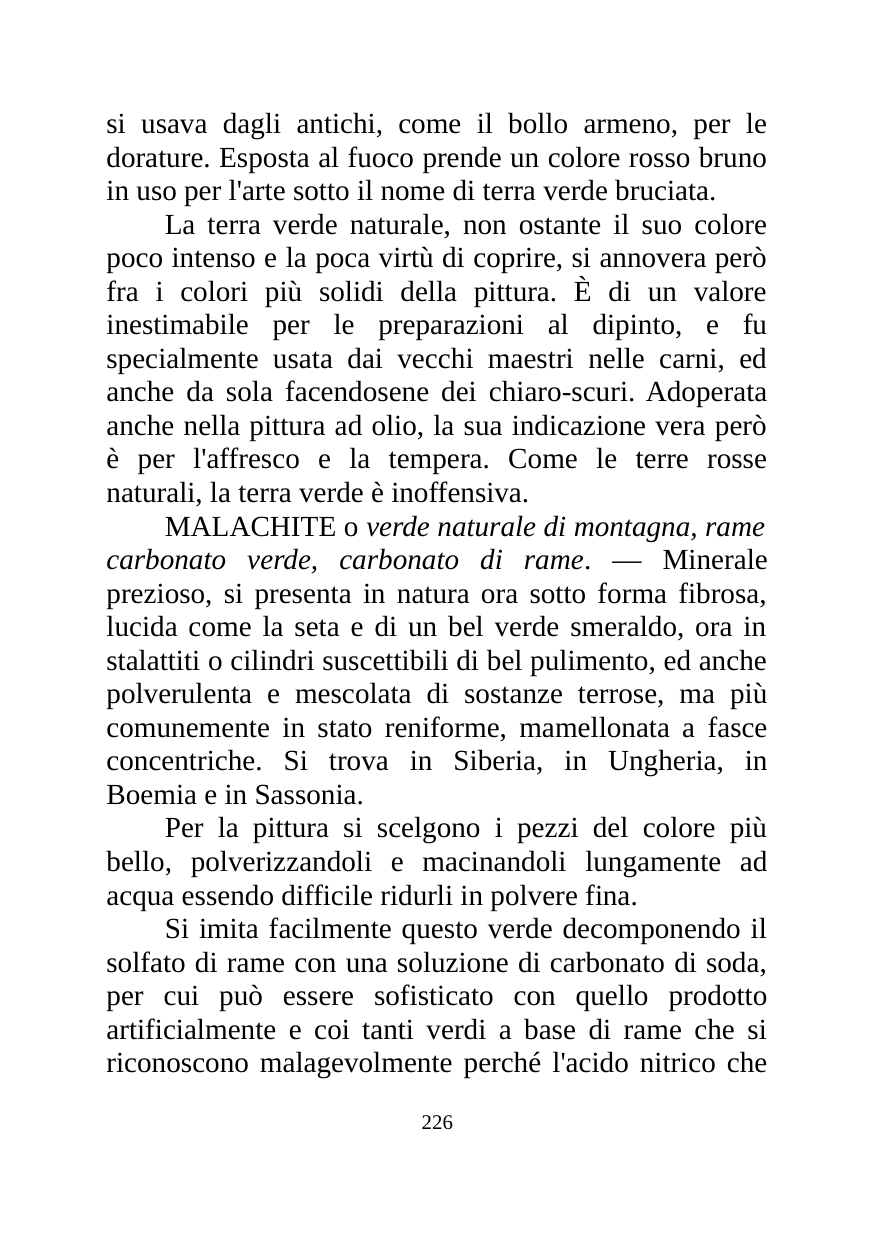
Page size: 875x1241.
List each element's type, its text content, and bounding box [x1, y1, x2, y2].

text Per la pittura si scelgono i pezzi del colore più bello, polverizzandoli e macinandoli lungamente ad acqua essendo difficile ridurli in polvere fina. [106, 811, 768, 911]
text Si imita facilmente questo verde decomponendo il solfato di rame con una soluzione di carbonato di soda, per cui può essere sofisticato con quello prodotto artificialmente e coi tanti verdi a base di rame che si riconoscono malagevolmente perché l'acido nitrico che [106, 911, 768, 1079]
text MALACHITE o verde naturale di montagna, rame carbonato verde, carbonato di rame. — Minerale prezioso, si presenta in natura ora sotto forma fibrosa, lucida come la seta e di un bel verde smeraldo, ora in stalattiti o cilindri suscettibili di bel pulimento, ed anche polverulenta e mescolata di sostanze terrose, ma più comunemente in stato reniforme, mamellonata a fasce concentriche. Si trova in Siberia, in Ungheria, in Boemia e in Sassonia. [106, 509, 768, 811]
text La terra verde naturale, non ostante il suo colore poco intenso e la poca virtù di coprire, si annovera però fra i colori più solidi della pittura. È di un valore inestimabile per le preparazioni al dipinto, e fu specialmente usata dai vecchi maestri nelle carni, ed anche da sola facendosene dei chiaro-scuri. Adoperata anche nella pittura ad olio, la sua indicazione vera però è per l'affresco e la tempera. Come le terre rosse naturali, la terra verde è inoffensiva. [106, 207, 768, 509]
text si usava dagli antichi, come il bollo armeno, per le dorature. Esposta al fuoco prende un colore rosso bruno in uso per l'arte sotto il nome di terra verde bruciata. [106, 106, 768, 207]
